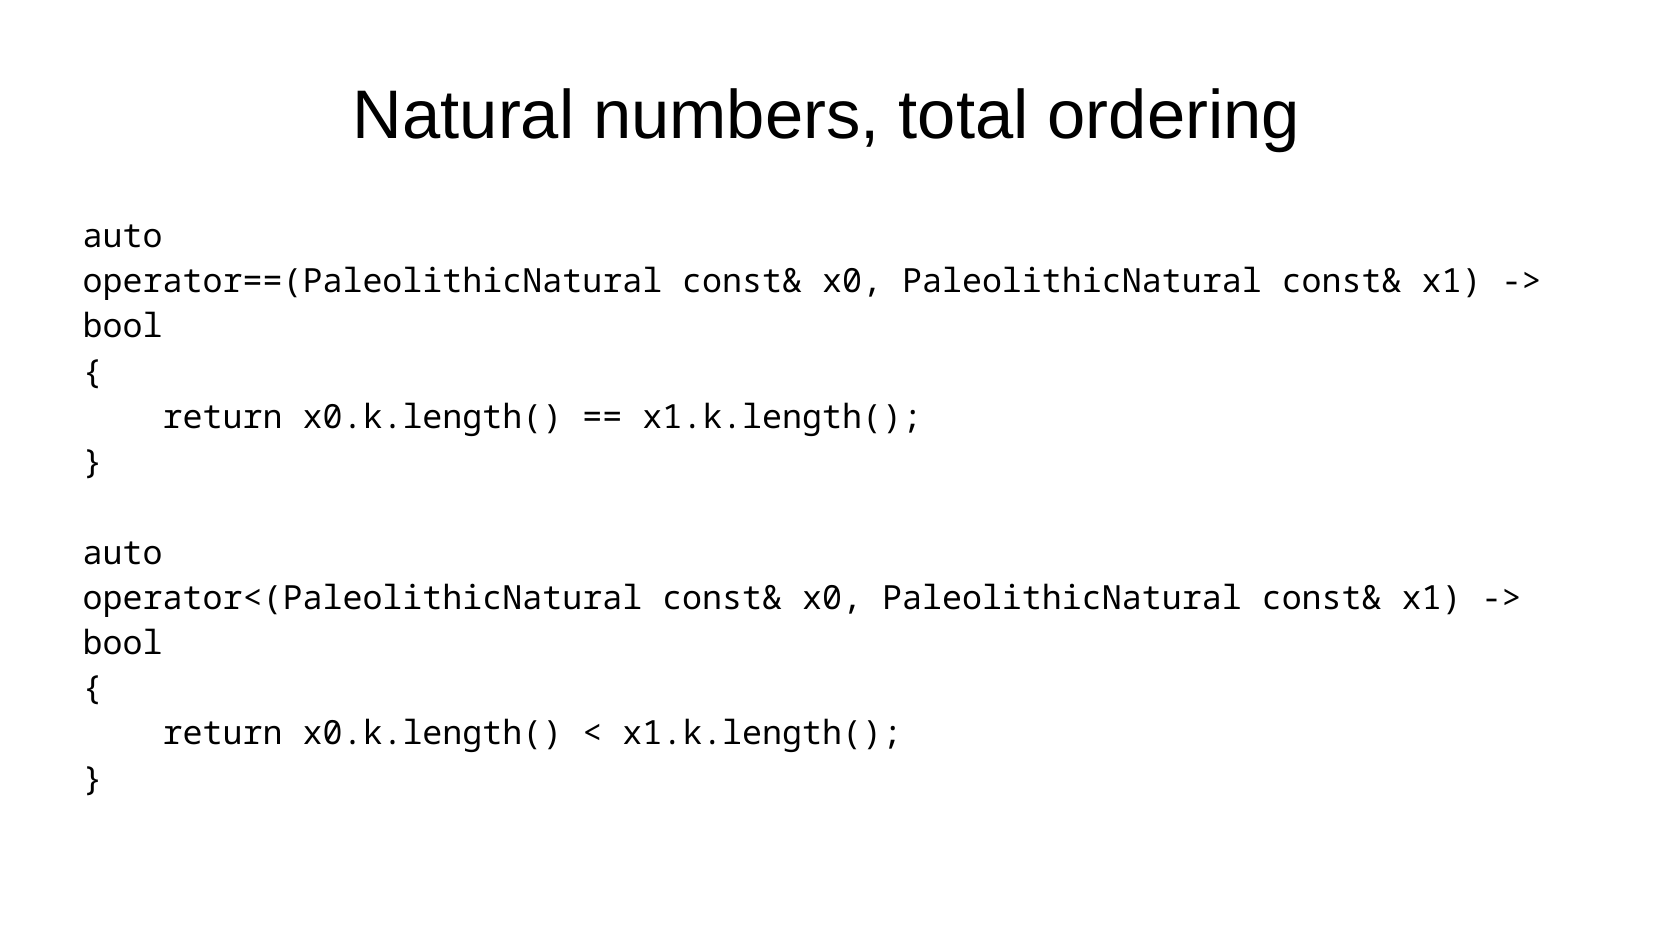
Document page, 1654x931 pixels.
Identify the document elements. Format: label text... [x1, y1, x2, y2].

title Natural numbers, total ordering [82, 37, 1571, 193]
subtitle auto operator==(PaleolithicNatural const& x0, PaleolithicNatural const& x1) -> bool { return x0.k.length() == x1.k.length(); } auto operator<(PaleolithicNatural const& x0, PaleolithicNatural const& x1) -> bool { return x0.k.length() < x1.k.length(); } [82, 193, 1571, 820]
